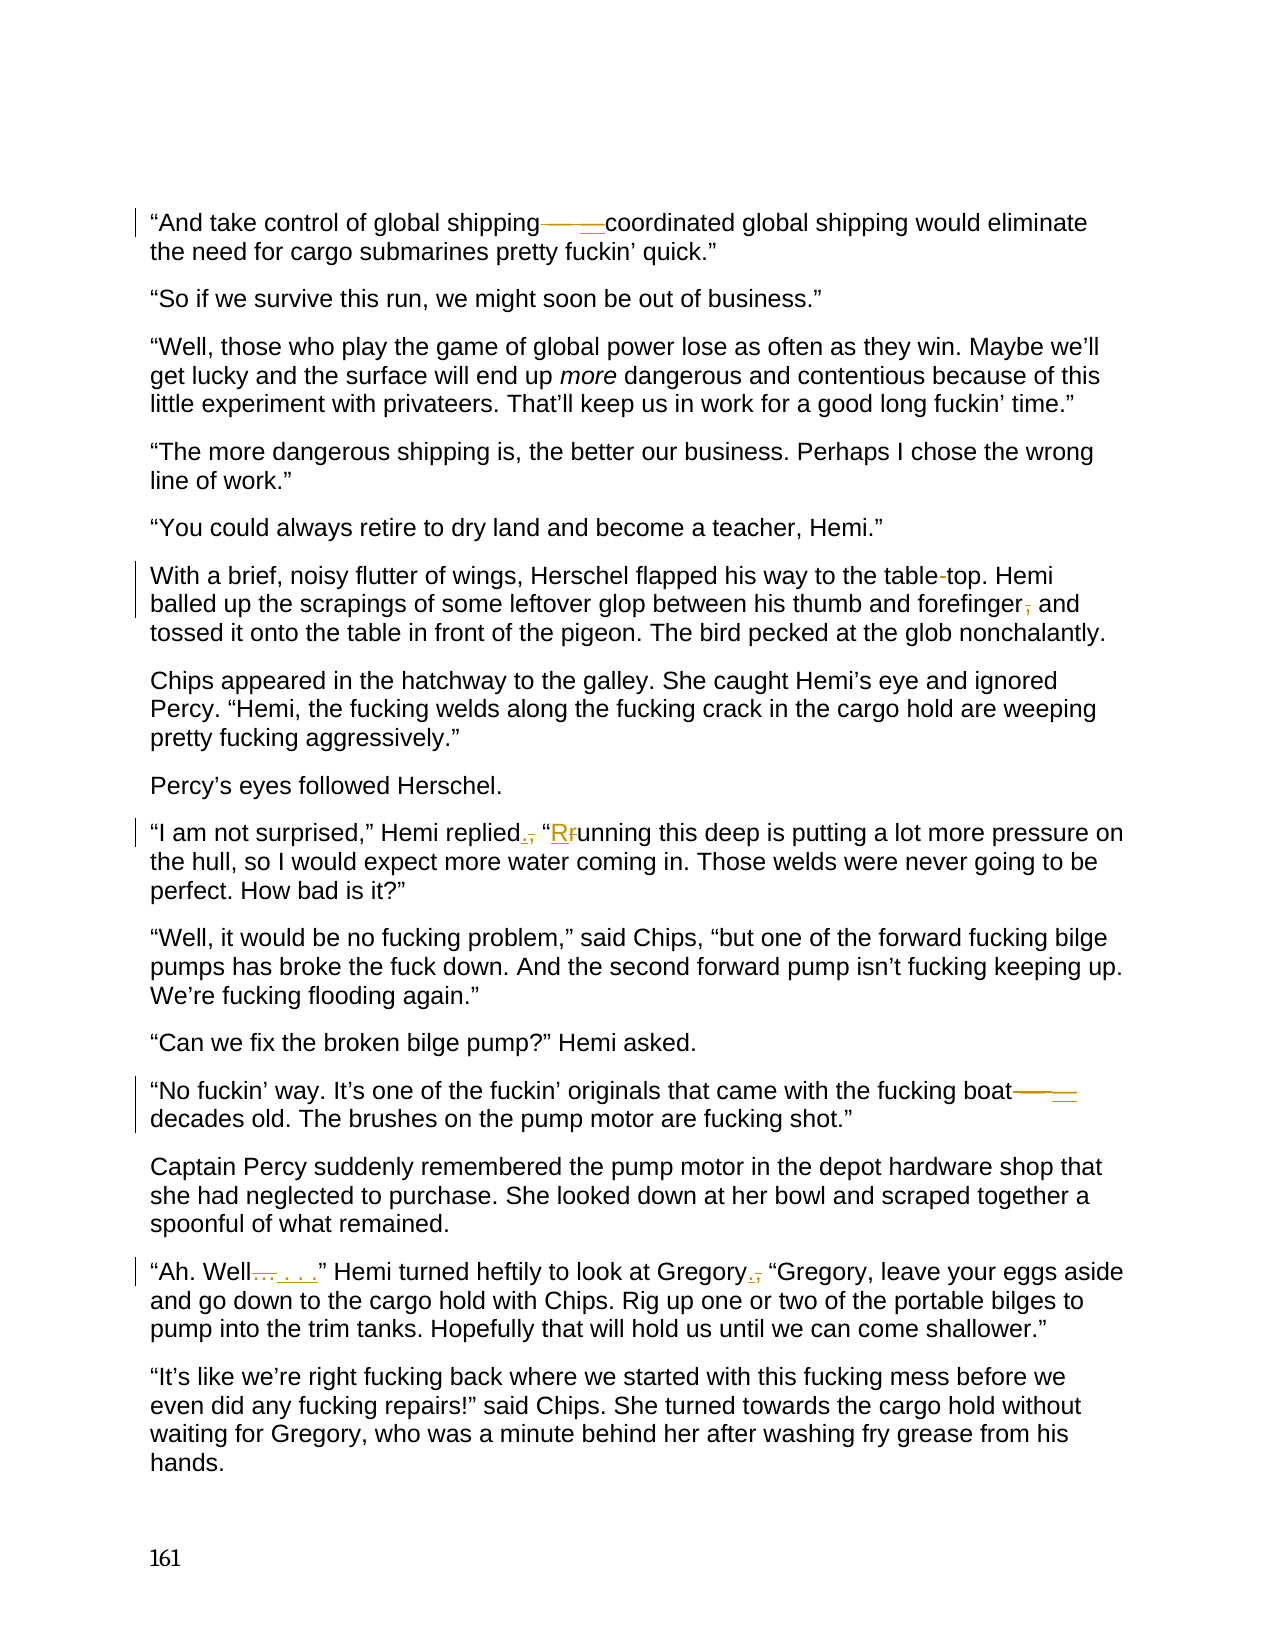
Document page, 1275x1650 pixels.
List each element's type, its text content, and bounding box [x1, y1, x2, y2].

text “I am not surprised,” Hemi replied. “Running this deep is putting a lot more pressure on the hull, so I would expect more water coming in. Those welds were never going to be perfect. How bad is it?” [150, 818, 1125, 904]
text “So if we survive this run, we might soon be out of business.” [150, 284, 1125, 313]
text “And take control of global shipping—coordinated global shipping would eliminate the need for cargo submarines pretty fuckin’ quick.” [150, 208, 1125, 266]
text “It’s like we’re right fucking back where we started with this fucking mess before we even did any fucking repairs!” said Chips. She turned towards the cargo hold without waiting for Gregory, who was a minute behind her after washing fry grease from his hands. [150, 1362, 1125, 1477]
text “No fuckin’ way. It’s one of the fuckin’ originals that came with the fucking boat—decades old. The brushes on the pump motor are fucking shot.” [150, 1076, 1125, 1133]
text With a brief, noisy flutter of wings, Herschel flapped his way to the tabletop. Hemi balled up the scrapings of some leftover glop between his thumb and forefinger and tossed it onto the table in front of the pigeon. The bird pecked at the glob nonchalantly. [150, 561, 1125, 647]
text “Well, it would be no fucking problem,” said Chips, “but one of the forward fucking bilge pumps has broke the fuck down. And the second forward pump isn’t fucking keeping up. We’re fucking flooding again.” [150, 923, 1125, 1009]
text Chips appeared in the hatchway to the galley. She caught Hemi’s eye and ignored Percy. “Hemi, the fucking welds along the fucking crack in the cargo hold are weeping pretty fucking aggressively.” [150, 666, 1125, 752]
text “The more dangerous shipping is, the better our business. Perhaps I chose the wrong line of work.” [150, 437, 1125, 494]
text “Ah. Well . . .” Hemi turned heftily to look at Gregory. “Gregory, leave your eggs aside and go down to the cargo hold with Chips. Rig up one or two of the portable bilges to pump into the trim tanks. Hopefully that will hold us until we can come shallower.” [150, 1257, 1125, 1343]
text “Can we fix the broken bilge pump?” Hemi asked. [150, 1028, 1125, 1057]
text Captain Percy suddenly remembered the pump motor in the depot hardware shop that she had neglected to purchase. She looked down at her bowl and scraped together a spoonful of what remained. [150, 1152, 1125, 1238]
text “You could always retire to dry land and become a teacher, Hemi.” [150, 513, 1125, 542]
text Percy’s eyes followed Herschel. [150, 771, 1125, 799]
text “Well, those who play the game of global power lose as often as they win. Maybe we’ll get lucky and the surface will end up more dangerous and contentious because of this little experiment with privateers. That’ll keep us in work for a good long fuckin’ time.” [150, 332, 1125, 418]
